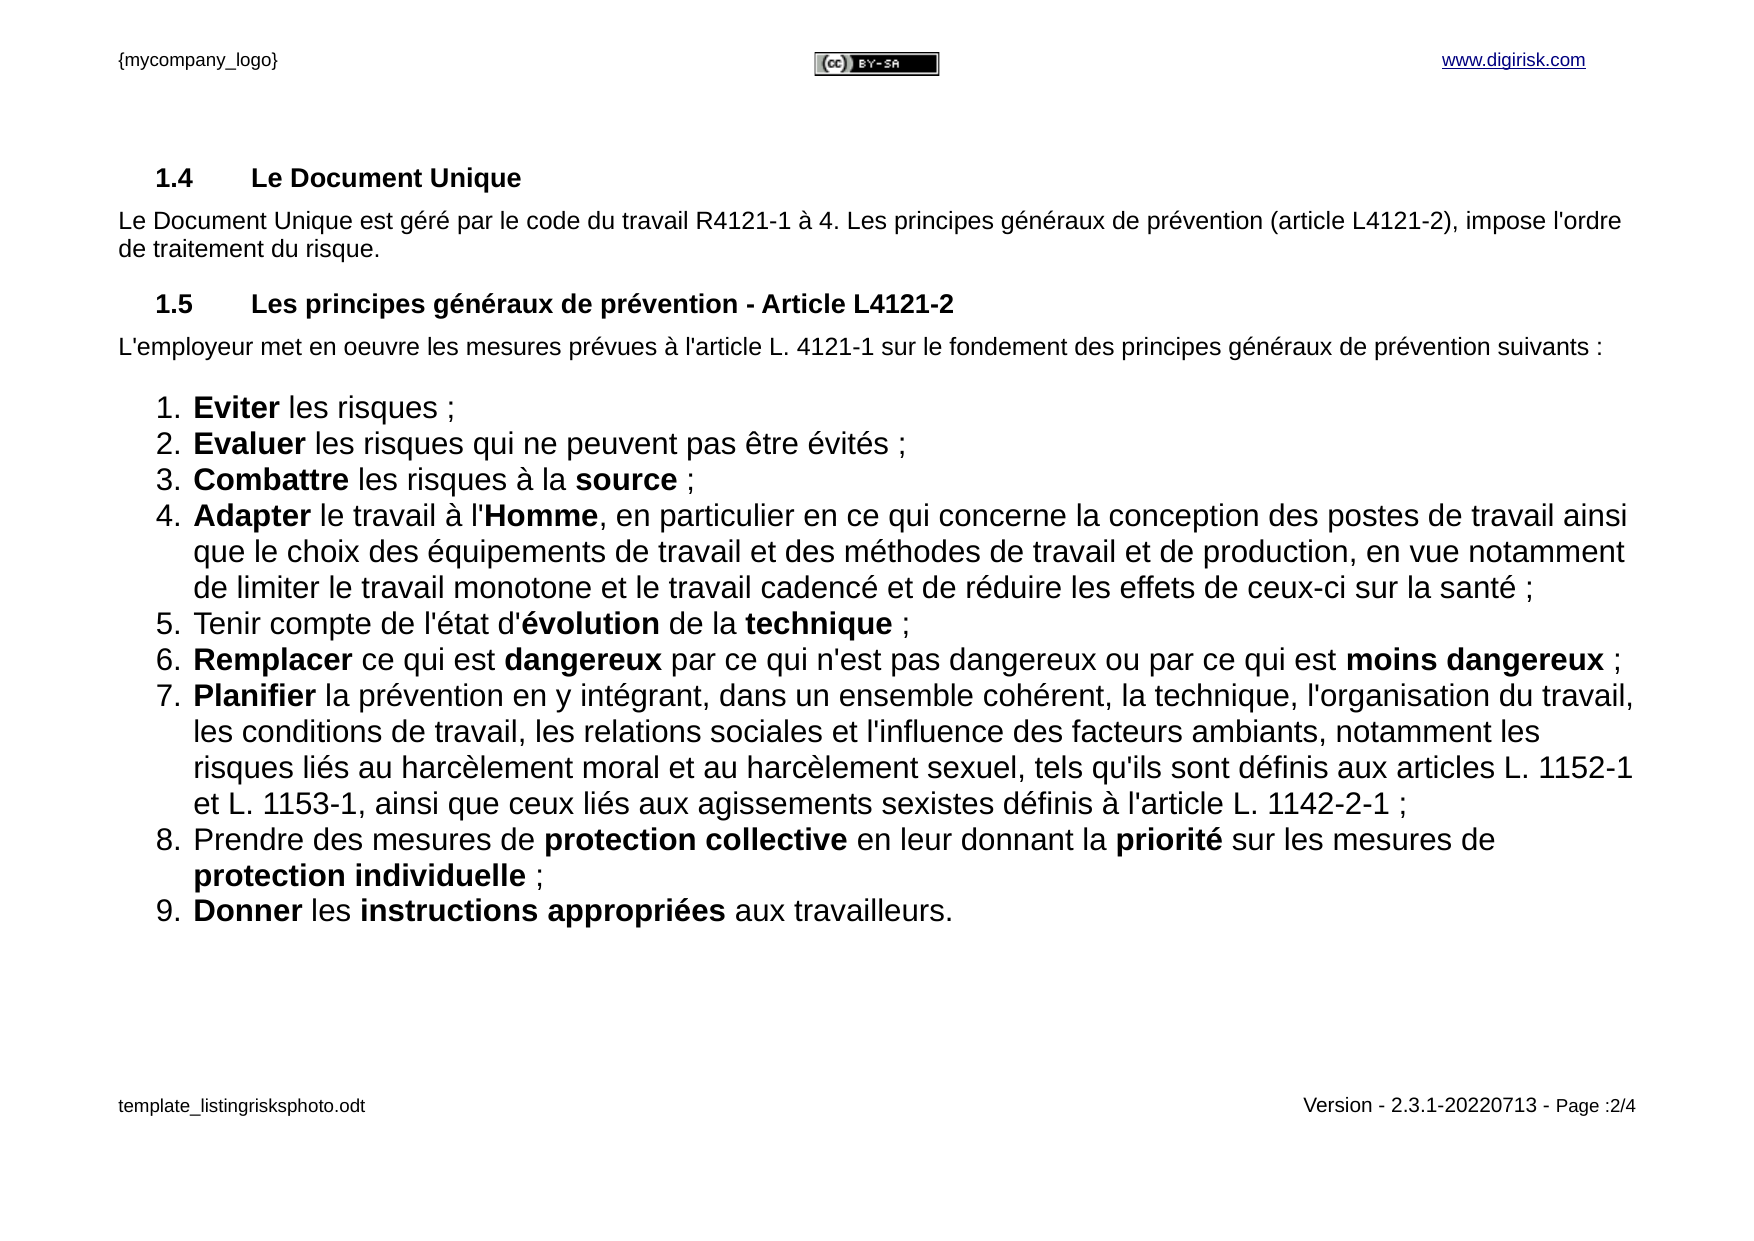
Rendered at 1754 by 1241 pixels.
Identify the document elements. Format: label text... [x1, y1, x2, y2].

list Combattre les risques à la source ; [156, 461, 1636, 497]
list Tenir compte de l'état d'évolution de la technique ; [156, 605, 1636, 641]
subtitle Les principes généraux de prévention - Article L4121-2 [148, 288, 1636, 319]
text Le Document Unique est géré par le code du travail R4121-1 à 4. Les principes généraux de prévention (article L4121-2), impose l'ordre de traitement du risque. [118, 206, 1636, 263]
subtitle Le Document Unique [148, 162, 1636, 193]
list Donner les instructions appropriées aux travailleurs. [156, 892, 1636, 928]
list Prendre des mesures de protection collective en leur donnant la priorité sur les mesures de protection individuelle ; [156, 821, 1636, 892]
list Remplacer ce qui est dangereux par ce qui n'est pas dangereux ou par ce qui est moins dangereux ; [156, 641, 1636, 677]
picture [814, 52, 940, 76]
list Planifier la prévention en y intégrant, dans un ensemble cohérent, la technique, l'organisation du travail, les conditions de travail, les relations sociales et l'influence des facteurs ambiants, notamment les risques liés au harcèlement moral et au harcèlement sexuel, tels qu'ils sont définis aux articles L. 1152-1 et L. 1153-1, ainsi que ceux liés aux agissements sexistes définis à l'article L. 1142-2-1 ; [156, 677, 1636, 821]
list Adapter le travail à l'Homme, en particulier en ce qui concerne la conception des postes de travail ainsi que le choix des équipements de travail et des méthodes de travail et de production, en vue notamment de limiter le travail monotone et le travail cadencé et de réduire les effets de ceux-ci sur la santé ; [156, 497, 1636, 605]
list Evaluer les risques qui ne peuvent pas être évités ; [156, 425, 1636, 461]
list Eviter les risques ; [156, 389, 1636, 425]
text L'employeur met en oeuvre les mesures prévues à l'article L. 4121-1 sur le fondement des principes généraux de prévention suivants : [118, 332, 1636, 361]
